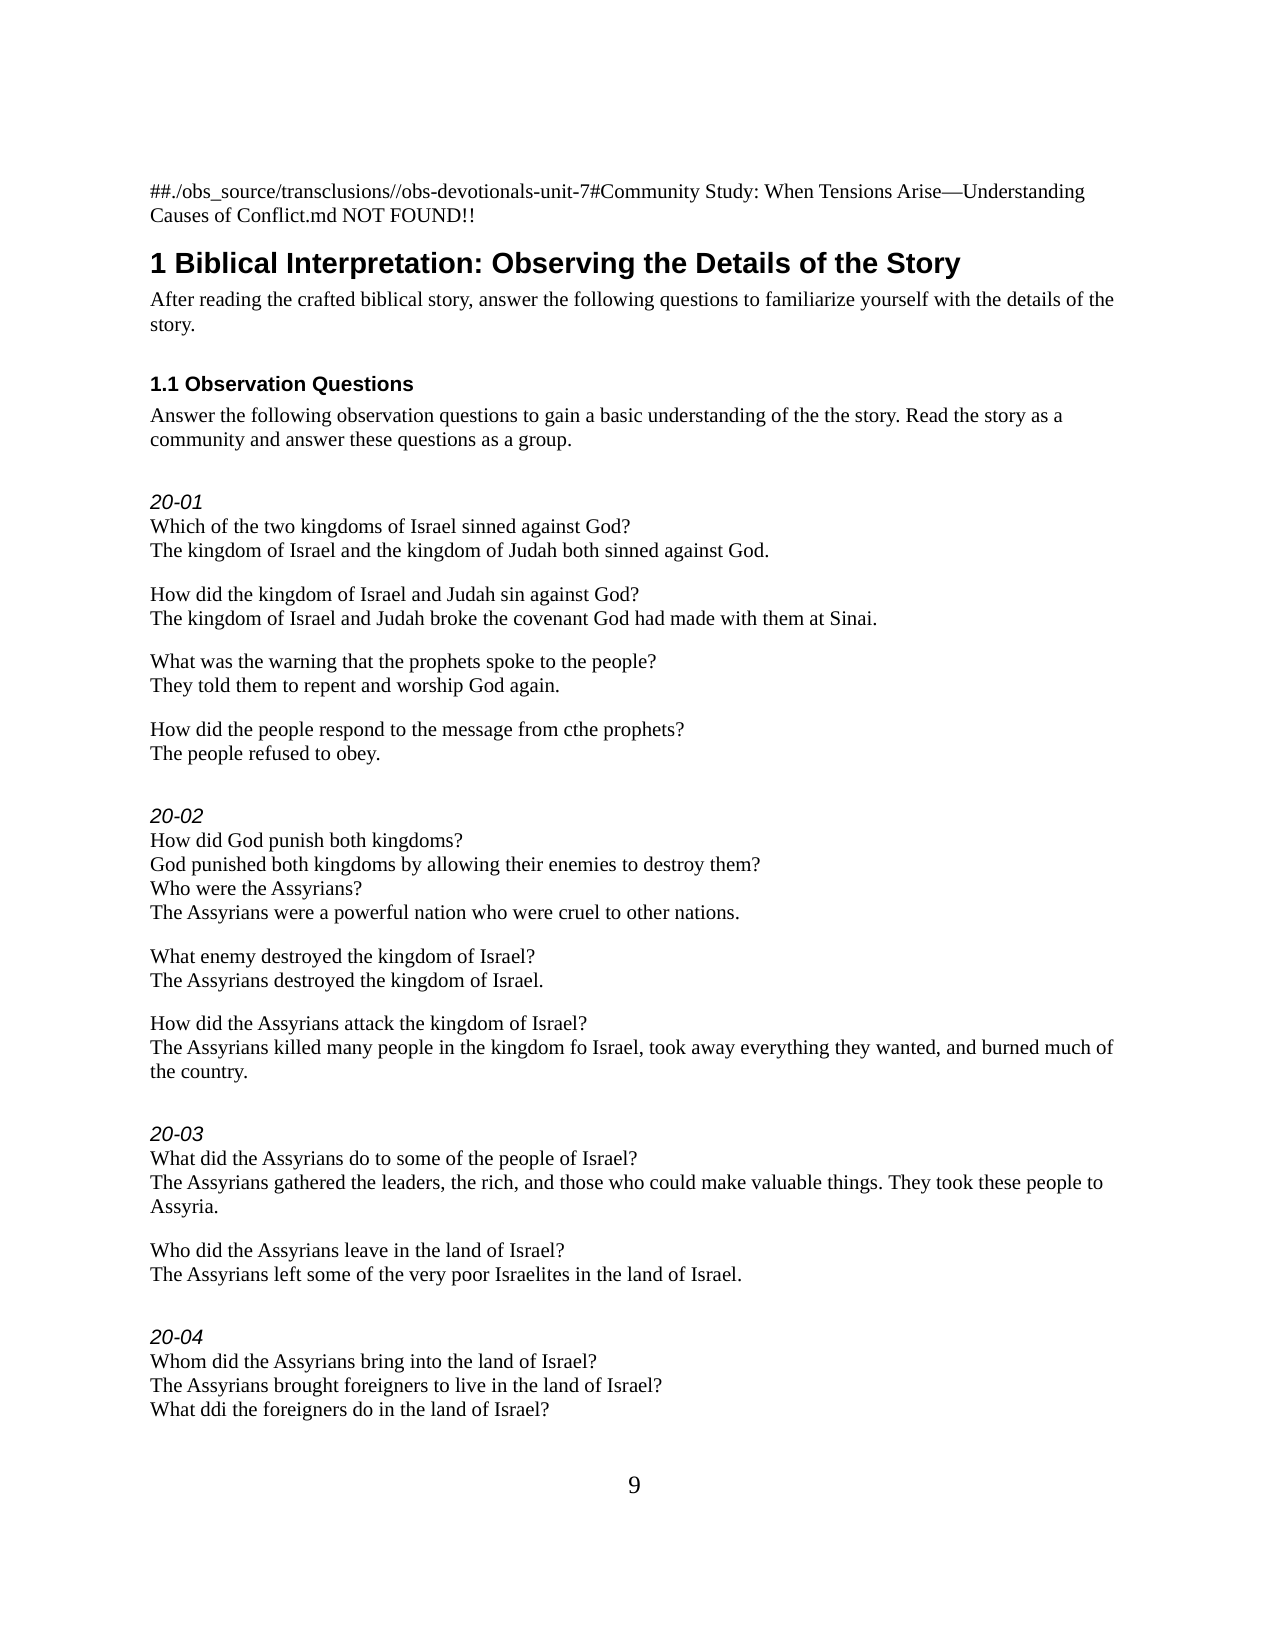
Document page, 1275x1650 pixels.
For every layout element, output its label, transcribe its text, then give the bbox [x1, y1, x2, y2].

text How did God punish both kingdoms? God punished both kingdoms by allowing their enemies to destroy them? Who were the Assyrians? The Assyrians were a powerful nation who were cruel to other nations. [150, 828, 1125, 924]
text What was the warning that the prophets spoke to the people? They told them to repent and worship God again. [150, 649, 1125, 697]
text What did the Assyrians do to some of the people of Israel? The Assyrians gathered the leaders, the rich, and those who could make valuable things. They took these people to Assyria. [150, 1146, 1125, 1218]
text How did the Assyrians attack the kingdom of Israel? The Assyrians killed many people in the kingdom fo Israel, took away everything they wanted, and burned much of the country. [150, 1011, 1125, 1083]
subtitle 20-01 [150, 490, 1125, 514]
subtitle 20-03 [150, 1122, 1125, 1146]
text What enemy destroyed the kingdom of Israel? The Assyrians destroyed the kingdom of Israel. [150, 943, 1125, 992]
subtitle 20-04 [150, 1325, 1125, 1349]
subtitle 1.1 Observation Questions [150, 371, 1125, 395]
text Answer the following observation questions to gain a basic understanding of the the story. Read the story as a community and answer these questions as a group. [150, 403, 1125, 451]
text After reading the crafted biblical story, answer the following questions to familiarize yourself with the details of the story. [150, 287, 1125, 336]
text Whom did the Assyrians bring into the land of Israel? The Assyrians brought foreigners to live in the land of Israel? What ddi the foreigners do in the land of Israel? [150, 1349, 1125, 1421]
text How did the people respond to the message from cthe prophets? The people refused to obey. [150, 717, 1125, 765]
subtitle 1 Biblical Interpretation: Observing the Details of the Story [150, 246, 1125, 280]
text Which of the two kingdoms of Israel sinned against God? The kingdom of Israel and the kingdom of Judah both sinned against God. [150, 514, 1125, 562]
text Who did the Assyrians leave in the land of Israel? The Assyrians left some of the very poor Israelites in the land of Israel. [150, 1238, 1125, 1286]
text How did the kingdom of Israel and Judah sin against God? The kingdom of Israel and Judah broke the covenant God had made with them at Sinai. [150, 582, 1125, 630]
subtitle 20-02 [150, 804, 1125, 828]
text ##./obs_source/transclusions//obs-devotionals-unit-7#Community Study: When Tensions Arise—Understanding Causes of Conflict.md NOT FOUND!! [150, 179, 1125, 227]
